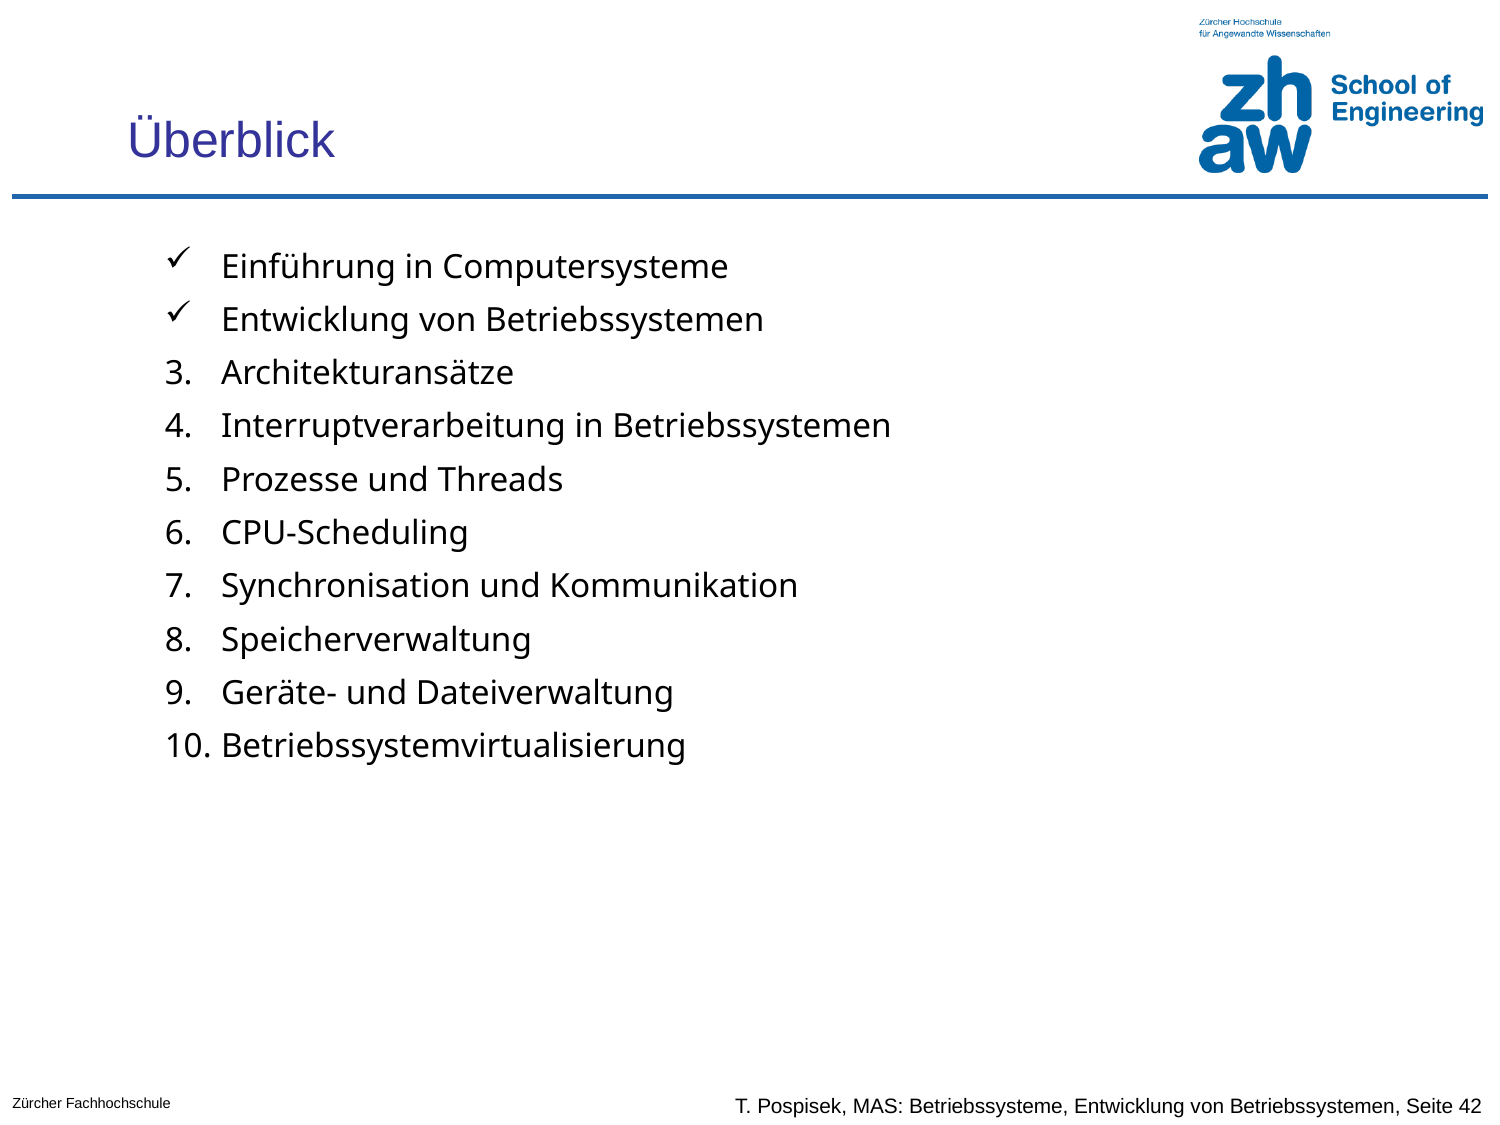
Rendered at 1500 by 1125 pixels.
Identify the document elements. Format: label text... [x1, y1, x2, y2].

title Überblick [112, 50, 1391, 175]
text_box Einführung in Computersysteme Entwicklung von Betriebssystemen Architekturansätze Interruptverarbeitung in Betriebssystemen Prozesse und Threads CPU-Scheduling Synchronisation und Kommunikation Speicherverwaltung Geräte- und Dateiverwaltung Betriebssystemvirtualisierung [149, 237, 1363, 1013]
picture [1199, 19, 1483, 173]
